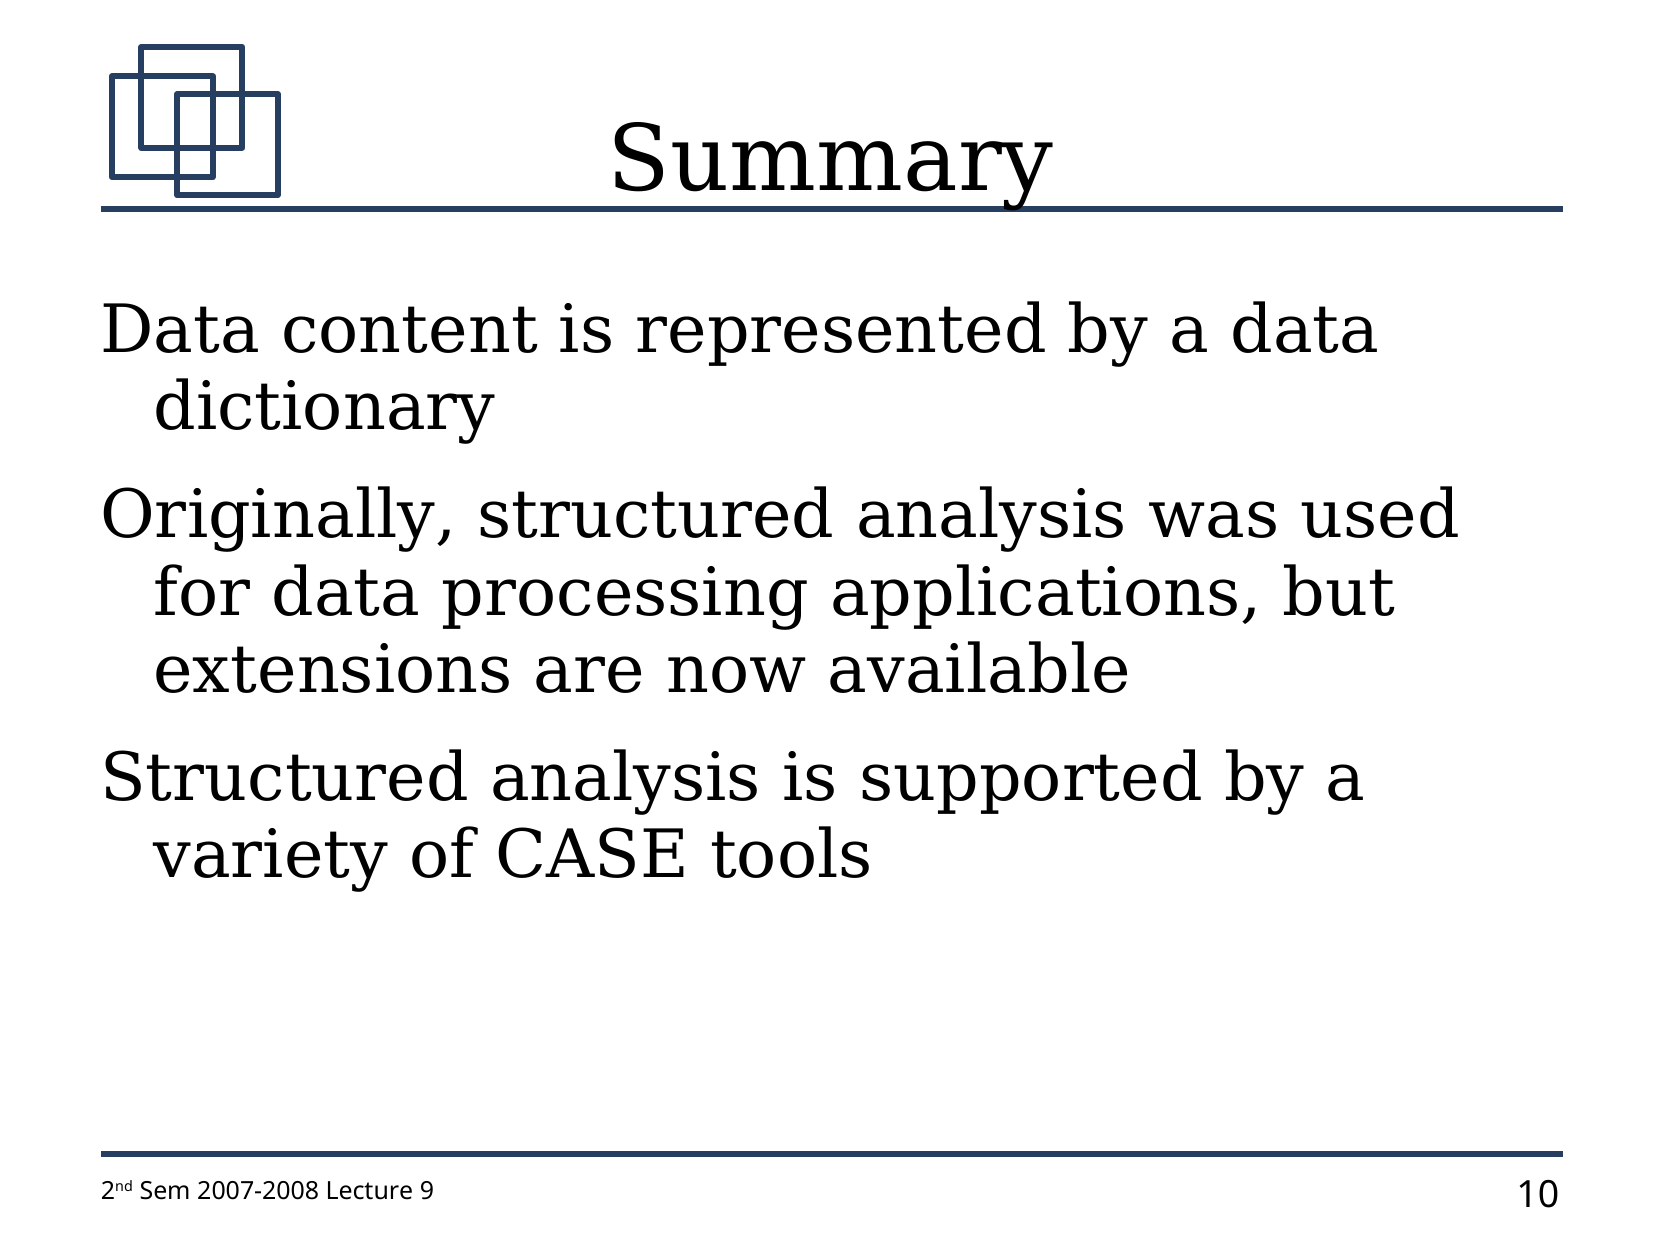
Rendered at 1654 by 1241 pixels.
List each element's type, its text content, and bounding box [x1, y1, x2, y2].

list Data content is represented by a data dictionary Originally, structured analysis was used for data processing applications, but extensions are now available Structured analysis is supported by a variety of CASE tools [82, 290, 1571, 1109]
title Summary [86, 55, 1576, 263]
